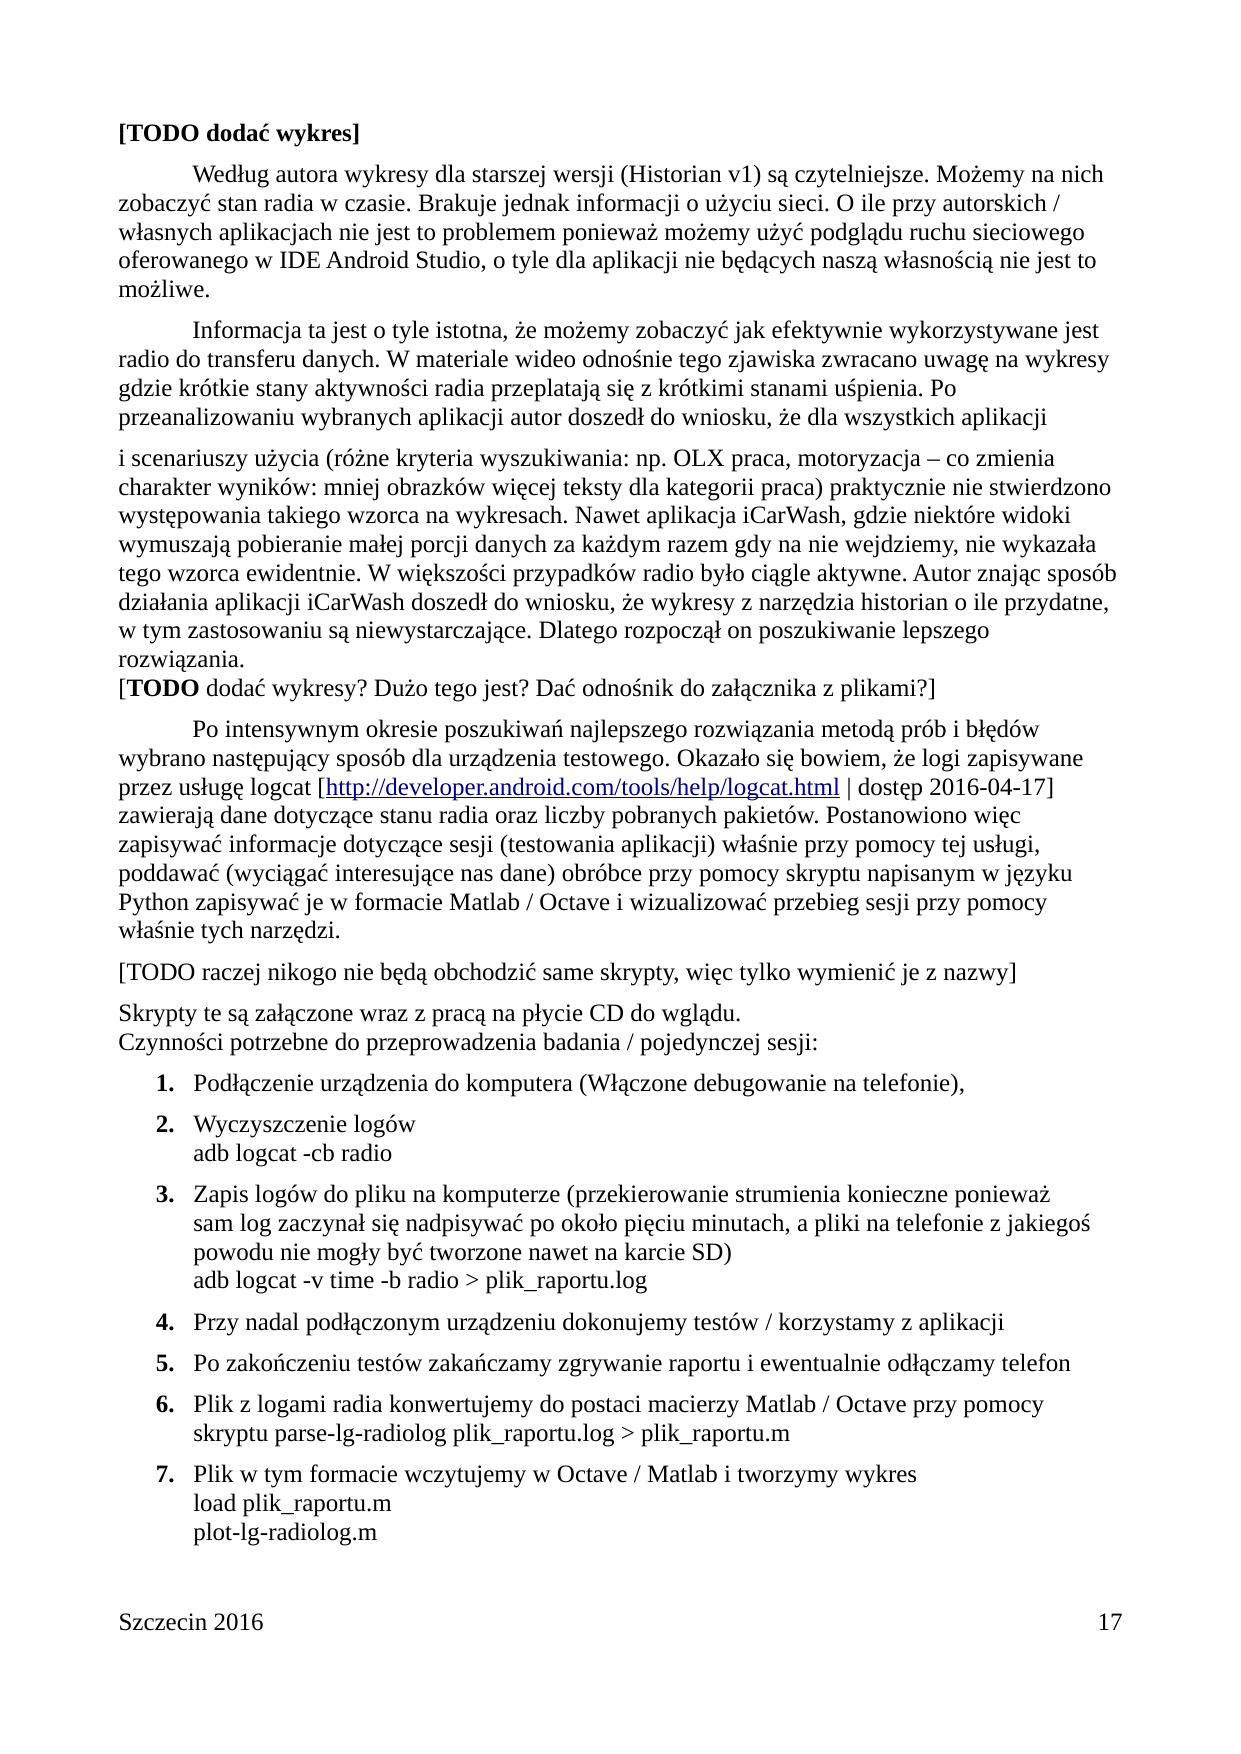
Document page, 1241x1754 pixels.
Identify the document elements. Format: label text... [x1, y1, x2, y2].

text Informacja ta jest o tyle istotna, że możemy zobaczyć jak efektywnie wykorzystywane jest radio do transferu danych. W materiale wideo odnośnie tego zjawiska zwracano uwagę na wykresy gdzie krótkie stany aktywności radia przeplatają się z krótkimi stanami uśpienia. Po przeanalizowaniu wybranych aplikacji autor doszedł do wniosku, że dla wszystkich aplikacji [118, 316, 1122, 431]
text i scenariuszy użycia (różne kryteria wyszukiwania: np. OLX praca, motoryzacja – co zmienia charakter wyników: mniej obrazków więcej teksty dla kategorii praca) praktycznie nie stwierdzono występowania takiego wzorca na wykresach. Nawet aplikacja iCarWash, gdzie niektóre widoki wymuszają pobieranie małej porcji danych za każdym razem gdy na nie wejdziemy, nie wykazała tego wzorca ewidentnie. W większości przypadków radio było ciągle aktywne. Autor znając sposób działania aplikacji iCarWash doszedł do wniosku, że wykresy z narzędzia historian o ile przydatne, w tym zastosowaniu są niewystarczające. Dlatego rozpoczął on poszukiwanie lepszego rozwiązania. [TODO dodać wykresy? Dużo tego jest? Dać odnośnik do załącznika z plikami?] [118, 443, 1122, 702]
list Zapis logów do pliku na komputerze (przekierowanie strumienia konieczne ponieważ sam log zaczynał się nadpisywać po około pięciu minutach, a pliki na telefonie z jakiegoś powodu nie mogły być tworzone nawet na karcie SD) adb logcat -v time -b radio > plik_raportu.log [156, 1179, 1122, 1294]
list Plik w tym formacie wczytujemy w Octave / Matlab i tworzymy wykres load plik_raportu.m plot-lg-radiolog.m [156, 1459, 1122, 1546]
text [TODO raczej nikogo nie będą obchodzić same skrypty, więc tylko wymienić je z nazwy] [118, 957, 1122, 986]
list Przy nadal podłączonym urządzeniu dokonujemy testów / korzystamy z aplikacji [156, 1307, 1122, 1336]
text Według autora wykresy dla starszej wersji (Historian v1) są czytelniejsze. Możemy na nich zobaczyć stan radia w czasie. Brakuje jednak informacji o użyciu sieci. O ile przy autorskich / własnych aplikacjach nie jest to problemem ponieważ możemy użyć podglądu ruchu sieciowego oferowanego w IDE Android Studio, o tyle dla aplikacji nie będących naszą własnością nie jest to możliwe. [118, 159, 1122, 303]
list Po zakończeniu testów zakańczamy zgrywanie raportu i ewentualnie odłączamy telefon [156, 1348, 1122, 1377]
text [TODO dodać wykres] [118, 118, 1122, 147]
list Podłączenie urządzenia do komputera (Włączone debugowanie na telefonie), [156, 1068, 1122, 1097]
text Po intensywnym okresie poszukiwań najlepszego rozwiązania metodą prób i błędów wybrano następujący sposób dla urządzenia testowego. Okazało się bowiem, że logi zapisywane przez usługę logcat [http://developer.android.com/tools/help/logcat.html | dostęp 2016-04-17] zawierają dane dotyczące stanu radia oraz liczby pobranych pakietów. Postanowiono więc zapisywać informacje dotyczące sesji (testowania aplikacji) właśnie przy pomocy tej usługi, poddawać (wyciągać interesujące nas dane) obróbce przy pomocy skryptu napisanym w języku Python zapisywać je w formacie Matlab / Octave i wizualizować przebieg sesji przy pomocy właśnie tych narzędzi. [118, 714, 1122, 944]
list Plik z logami radia konwertujemy do postaci macierzy Matlab / Octave przy pomocy skryptu parse-lg-radiolog plik_raportu.log > plik_raportu.m [156, 1389, 1122, 1447]
list Wyczyszczenie logów adb logcat -cb radio [156, 1109, 1122, 1167]
text Skrypty te są załączone wraz z pracą na płycie CD do wglądu. Czynności potrzebne do przeprowadzenia badania / pojedynczej sesji: [118, 998, 1122, 1056]
